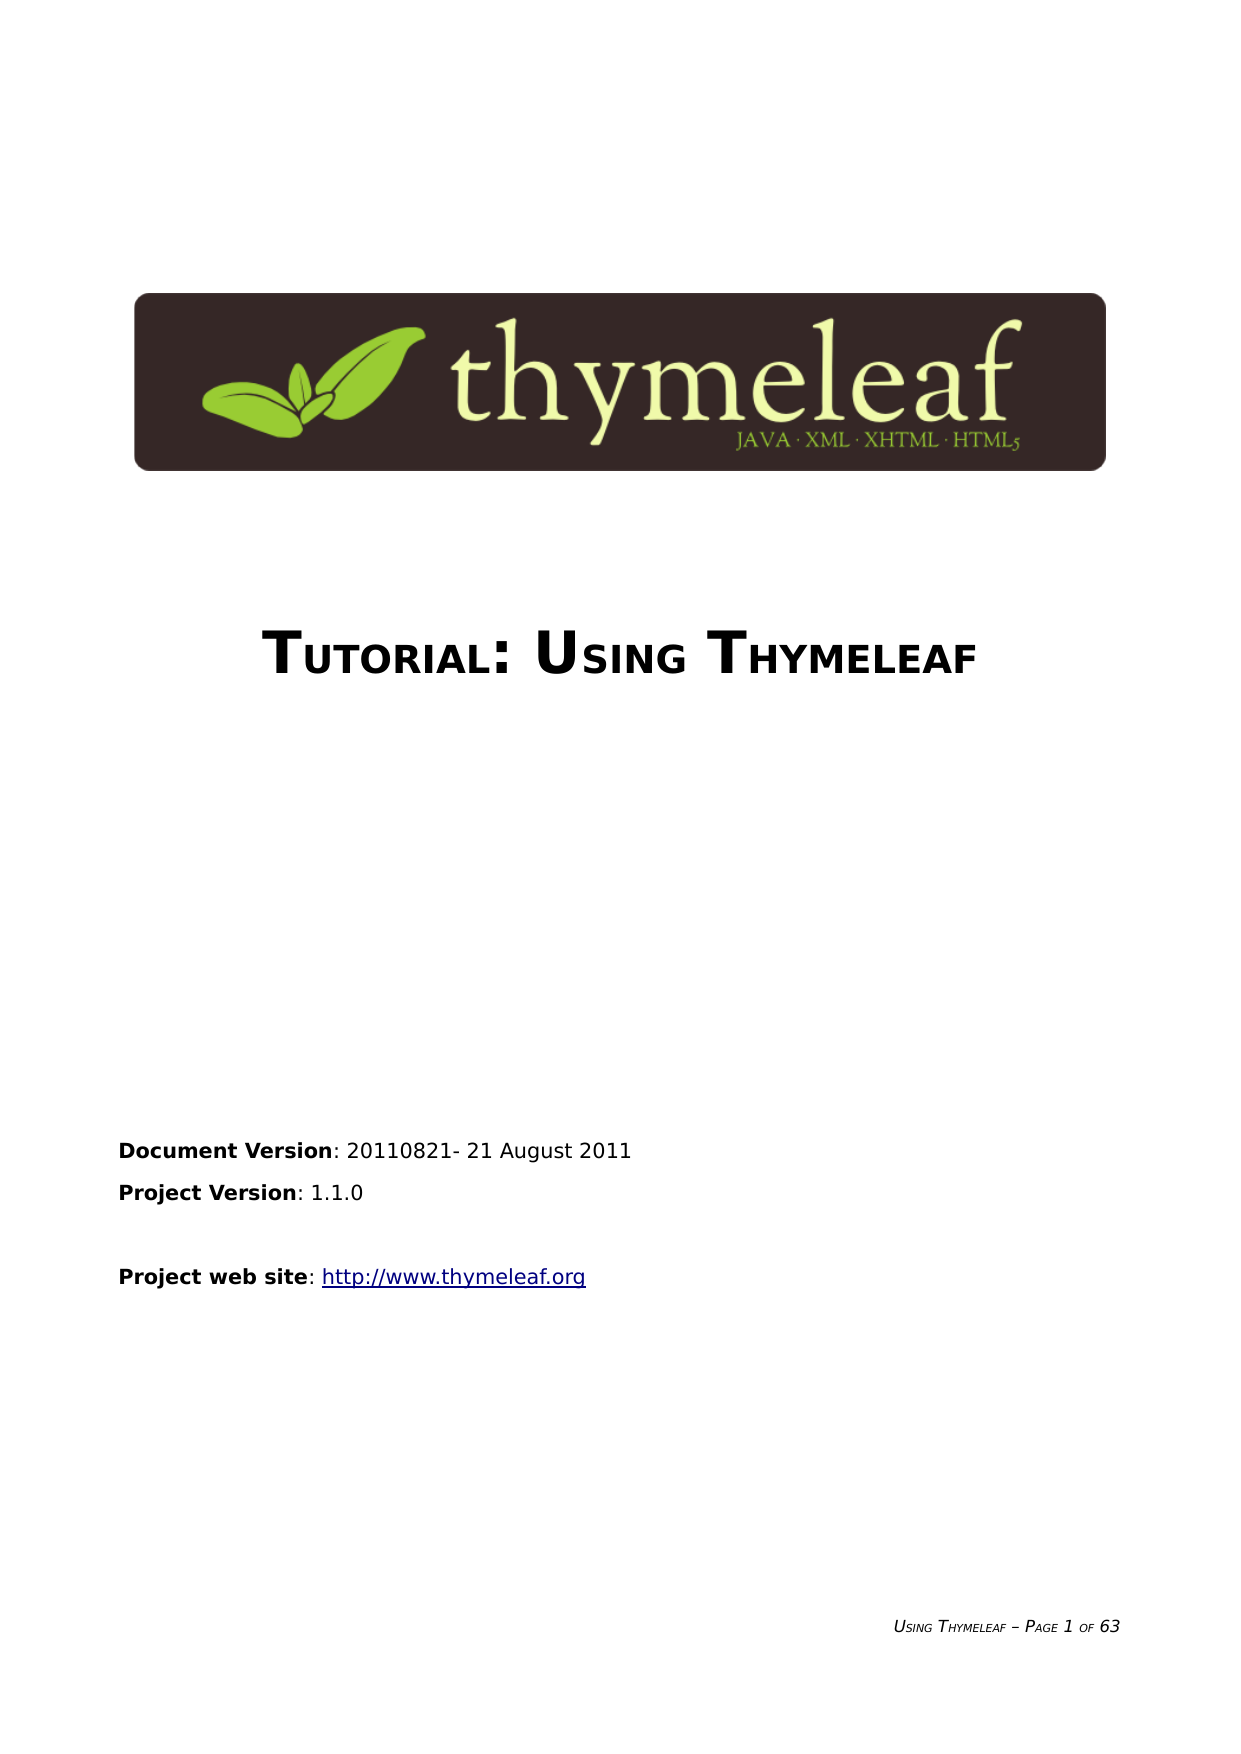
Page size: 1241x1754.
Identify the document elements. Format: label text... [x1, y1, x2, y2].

text Project Version: 1.1.0 [118, 1181, 1122, 1206]
text Document Version: 20110821- 21 August 2011 [118, 1139, 1122, 1164]
text Project web site: http://www.thymeleaf.org [118, 1265, 1122, 1289]
title Tutorial: Using Thymeleaf [118, 620, 1122, 688]
picture [134, 293, 1106, 471]
